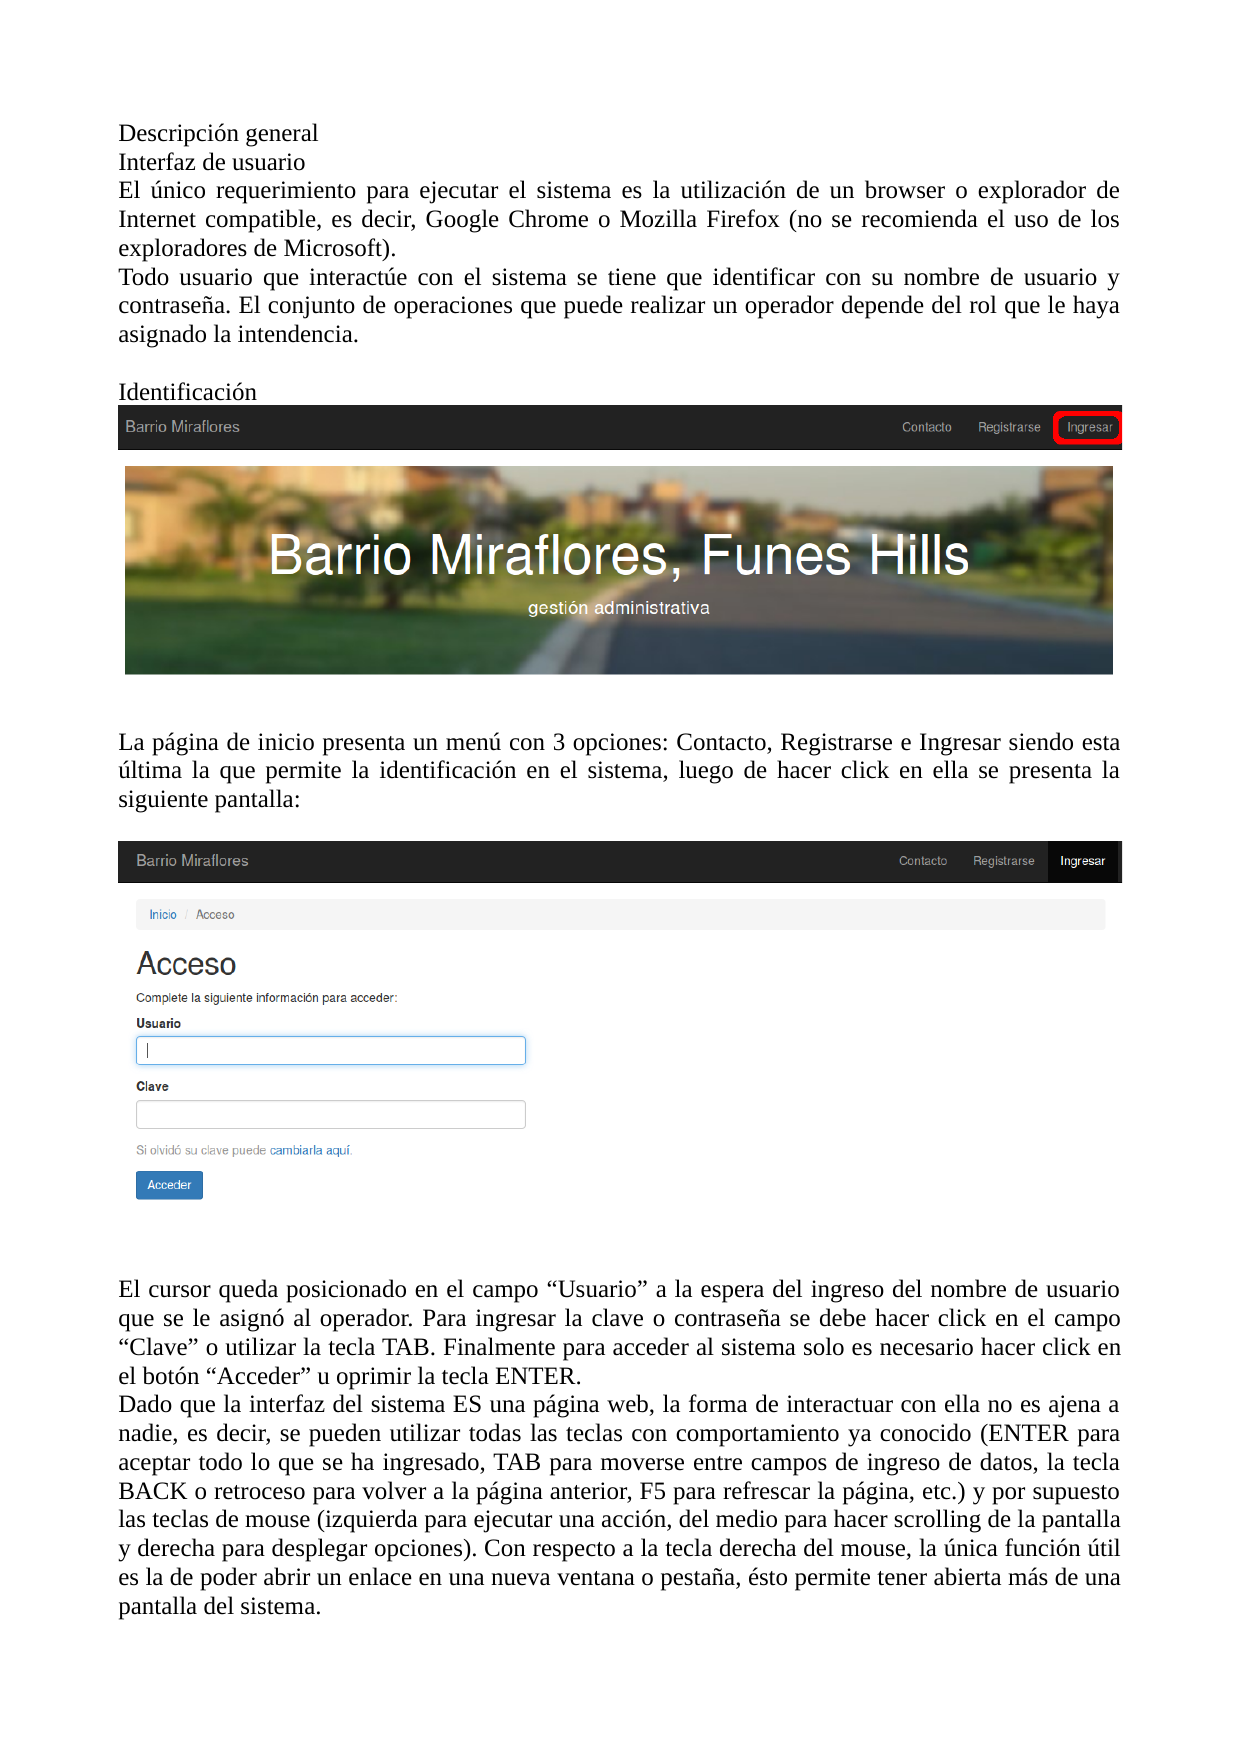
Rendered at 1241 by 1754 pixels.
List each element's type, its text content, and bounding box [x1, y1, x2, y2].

text El cursor queda posicionado en el campo “Usuario” a la espera del ingreso del nombre de usuario que se le asignó al operador. Para ingresar la clave o contraseña se debe hacer click en el campo “Clave” o utilizar la tecla TAB. Finalmente para acceder al sistema solo es necesario hacer click en el botón “Acceder” u oprimir la tecla ENTER. [118, 1274, 1122, 1389]
text La página de inicio presenta un menú con 3 opciones: Contacto, Registrarse e Ingresar siendo esta última la que permite la identificación en el sistema, luego de hacer click en ella se presenta la siguiente pantalla: [118, 727, 1122, 813]
text Descripción general [118, 118, 1122, 147]
picture [118, 841, 1123, 1217]
text Interfaz de usuario [118, 147, 1122, 176]
text Dado que la interfaz del sistema ES una página web, la forma de interactuar con ella no es ajena a nadie, es decir, se pueden utilizar todas las teclas con comportamiento ya conocido (ENTER para aceptar todo lo que se ha ingresado, TAB para moverse entre campos de ingreso de datos, la tecla BACK o retroceso para volver a la página anterior, F5 para refrescar la página, etc.) y por supuesto las teclas de mouse (izquierda para ejecutar una acción, del medio para hacer scrolling de la pantalla y derecha para desplegar opciones). Con respecto a la tecla derecha del mouse, la única función útil es la de poder abrir un enlace en una nueva ventana o pestaña, ésto permite tener abierta más de una pantalla del sistema. [118, 1389, 1122, 1619]
text El único requerimiento para ejecutar el sistema es la utilización de un browser o explorador de Internet compatible, es decir, Google Chrome o Mozilla Firefox (no se recomienda el uso de los exploradores de Microsoft). [118, 176, 1122, 262]
picture [118, 405, 1123, 727]
text Identificación [118, 377, 1122, 405]
text Todo usuario que interactúe con el sistema se tiene que identificar con su nombre de usuario y contraseña. El conjunto de operaciones que puede realizar un operador depende del rol que le haya asignado la intendencia. [118, 262, 1122, 348]
